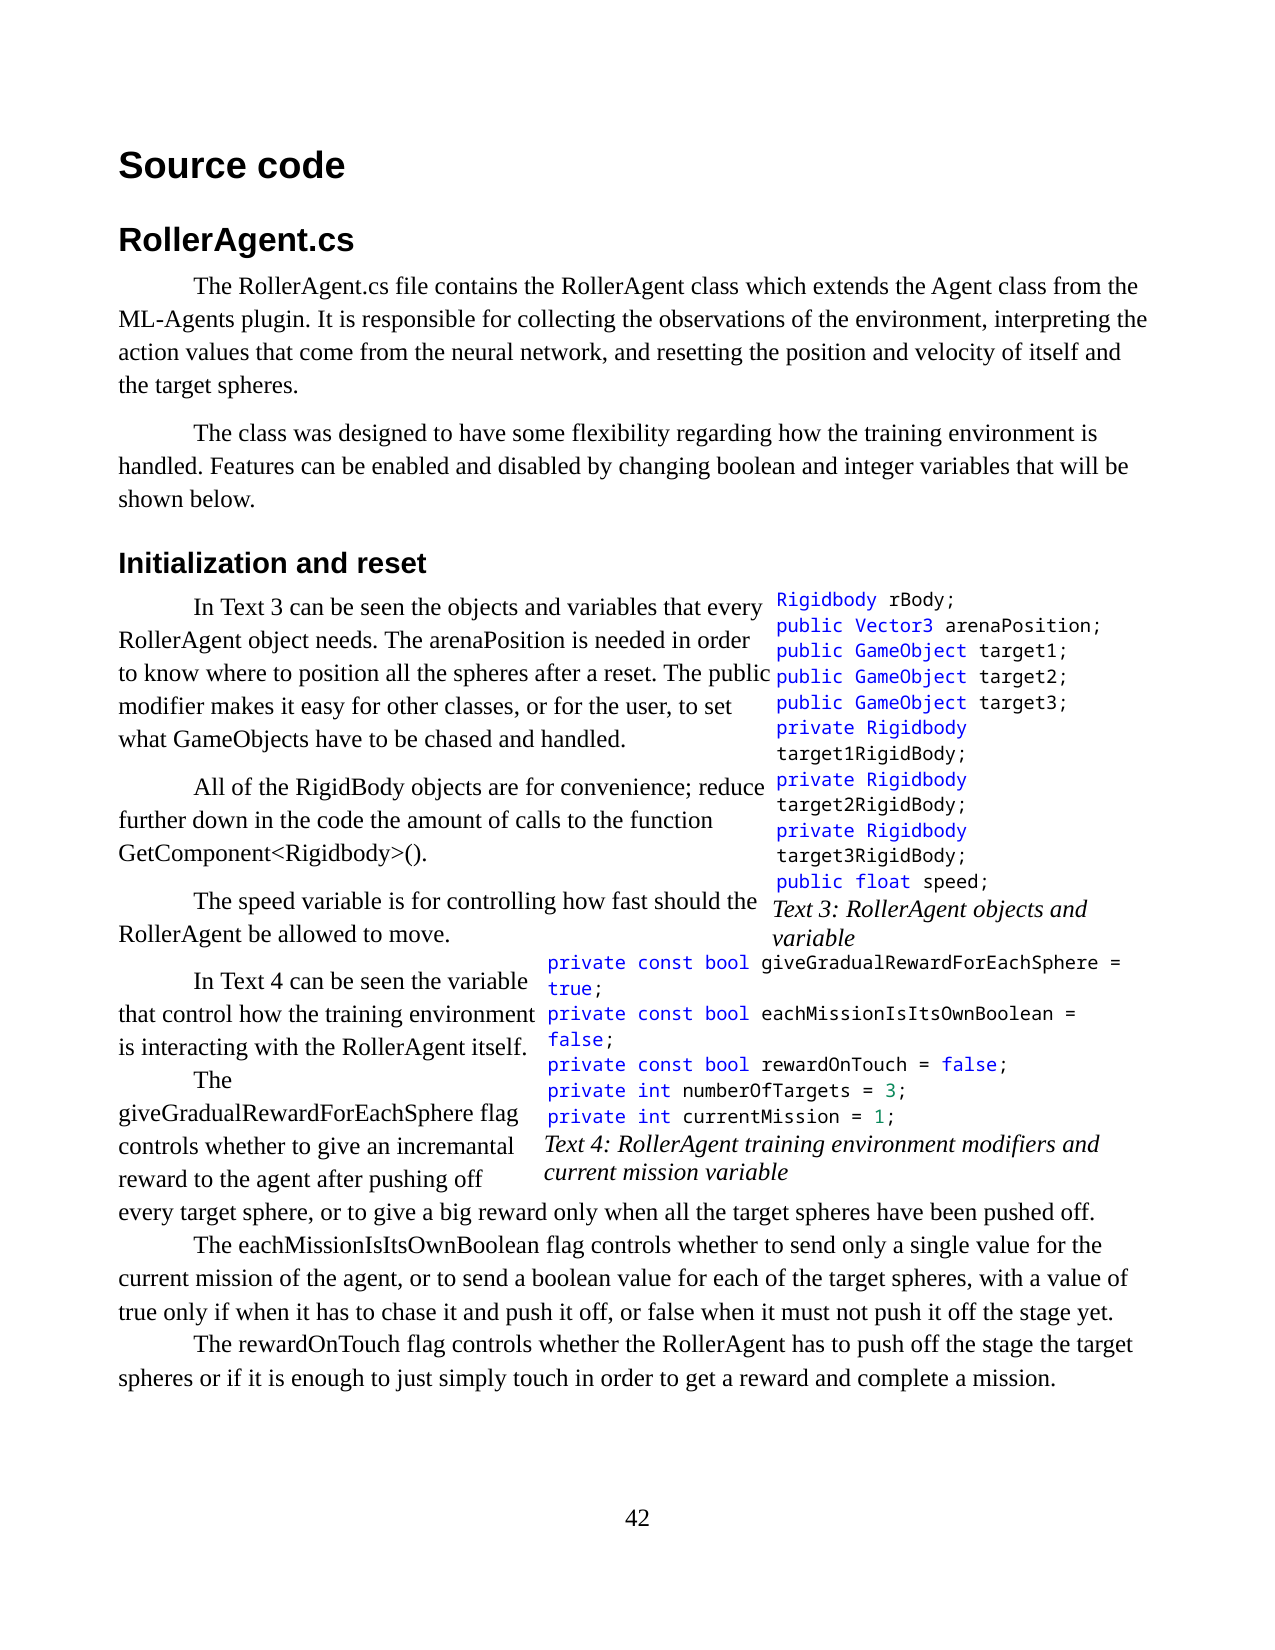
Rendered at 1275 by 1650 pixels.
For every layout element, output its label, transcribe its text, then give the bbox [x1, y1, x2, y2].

text Text 4: RollerAgent training environment modifiers and current mission variable [543, 962, 1144, 1186]
text The speed variable is for controlling how fast should the RollerAgent be allowed to move. [118, 886, 772, 947]
text The eachMissionIsItsOwnBoolean flag controls whether to send only a single value for the current mission of the agent, or to send a boolean value for each of the target spheres, with a value of true only if when it has to chase it and push it off, or false when it must not push it off the stage yet. [118, 1231, 1157, 1325]
subtitle RollerAgent.cs [118, 220, 1157, 259]
text The RollerAgent.cs file contains the RollerAgent class which extends the Agent class from the ML-Agents plugin. It is responsible for collecting the observations of the environment, interpreting the action values that come from the neural network, and resetting the position and velocity of itself and the target spheres. [118, 271, 1157, 399]
text [543, 949, 1144, 962]
text The class was designed to have some flexibility regarding how the training environment is handled. Features can be enabled and disabled by changing boolean and integer variables that will be shown below. [118, 418, 1157, 513]
text In Text 4 can be seen the variable that control how the training environment is interacting with the RollerAgent itself. [118, 966, 543, 1061]
text Text 3: RollerAgent objects and variable [772, 599, 1147, 952]
text In Text 3 can be seen the objects and variables that every RollerAgent object needs. The arenaPosition is needed in order to know where to position all the spheres after a reset. The public modifier makes it easy for other classes, or for the user, to set what GameObjects have to be chased and handled. [118, 587, 1157, 753]
text The rewardOnTouch flag controls whether the RollerAgent has to push off the stage the target spheres or if it is enough to just simply touch in order to get a reward and complete a mission. [118, 1329, 1157, 1391]
subtitle Source code [118, 143, 1157, 187]
subtitle Initialization and reset [118, 546, 1157, 580]
text The giveGradualRewardForEachSphere flag controls whether to give an incremantal reward to the agent after pushing off every target sphere, or to give a big reward only when all the target spheres have been pushed off. [118, 1065, 1157, 1226]
text All of the RigidBody objects are for convenience; reduce further down in the code the amount of calls to the function GetComponent<Rigidbody>(). [118, 772, 772, 867]
